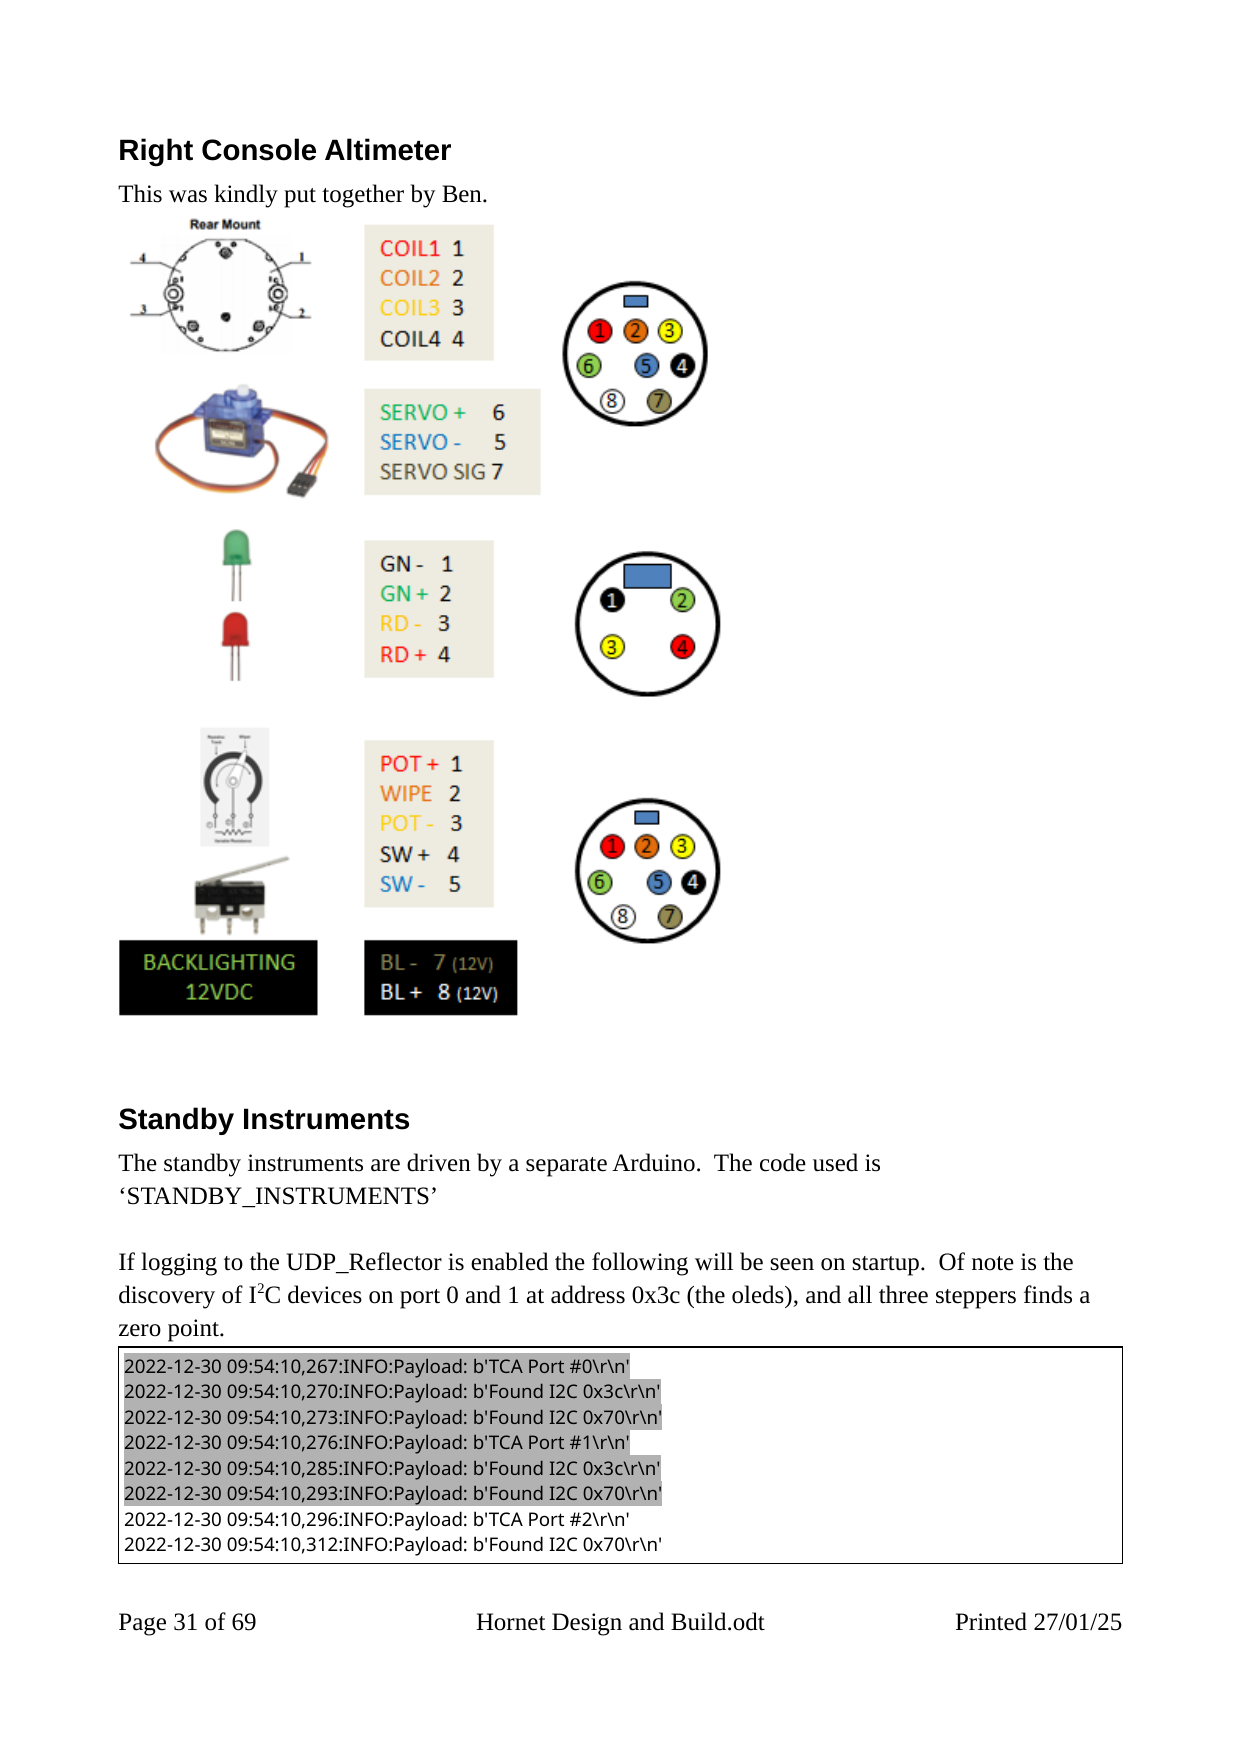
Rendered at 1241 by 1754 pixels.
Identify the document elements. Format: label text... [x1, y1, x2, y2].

picture [118, 212, 722, 1017]
subtitle Standby Instruments [118, 1102, 1122, 1136]
text This was kindly put together by Ben. [118, 179, 1122, 208]
text If logging to the UDP_Reflector is enabled the following will be seen on startup. Of note is the discovery of I2C devices on port 0 and 1 at address 0x3c (the oleds), and all three steppers finds a zero point. [118, 1247, 1122, 1342]
text The standby instruments are driven by a separate Arduino. The code used is ‘STANDBY_INSTRUMENTS’ [118, 1148, 1122, 1210]
subtitle Right Console Altimeter [118, 133, 1122, 166]
table_header 2022-12-30 09:54:10,267:INFO:Payload: b'TCA Port #0\r\n' 2022-12-30 09:54:10,270:INFO:Payload: b'Found I2C 0x3c\r\n' 2022-12-30 09:54:10,273:INFO:Payload: b'Found I2C 0x70\r\n' 2022-12-30 09:54:10,276:INFO:Payload: b'TCA Port #1\r\n' 2022-12-30 09:54:10,285:INFO:Payload: b'Found I2C 0x3c\r\n' 2022-12-30 09:54:10,293:INFO:Payload: b'Found I2C 0x70\r\n' 2022-12-30 09:54:10,296:INFO:Payload: b'TCA Port #2\r\n' 2022-12-30 09:54:10,312:INFO:Payload: b'Found I2C 0x70\r\n' [119, 1348, 1122, 1563]
